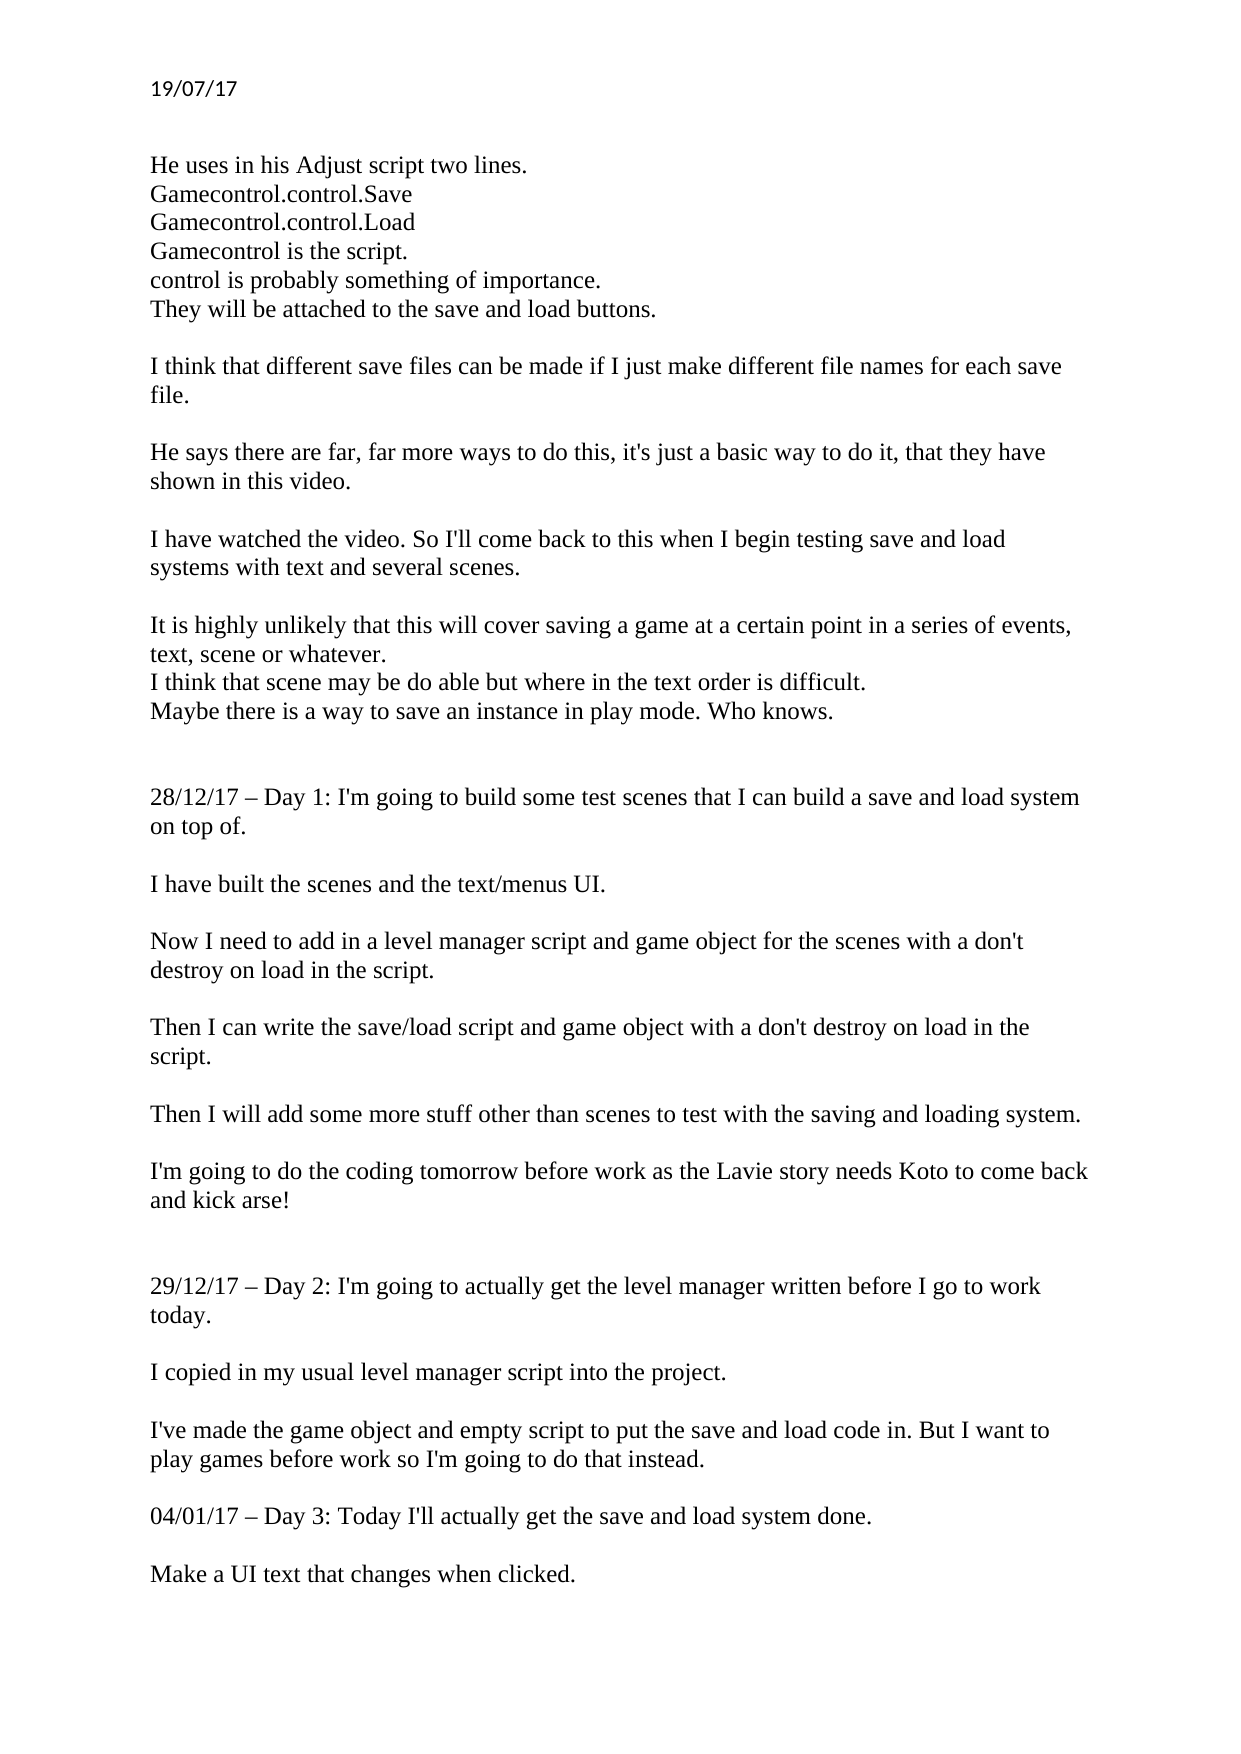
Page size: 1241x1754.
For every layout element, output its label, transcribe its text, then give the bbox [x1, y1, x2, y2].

text I've made the game object and empty script to put the save and load code in. But I want to play games before work so I'm going to do that instead. [150, 1415, 1090, 1472]
text control is probably something of importance. [150, 265, 1090, 294]
text It is highly unlikely that this will cover saving a game at a certain point in a series of events, text, scene or whatever. [150, 610, 1090, 667]
text I have built the scenes and the text/menus UI. [150, 869, 1090, 897]
text Then I can write the save/load script and game object with a don't destroy on load in the script. [150, 1012, 1090, 1070]
text Then I will add some more stuff other than scenes to test with the saving and loading system. [150, 1099, 1090, 1127]
text Gamecontrol.control.Load [150, 207, 1090, 236]
text Now I need to add in a level manager script and game object for the scenes with a don't destroy on load in the script. [150, 926, 1090, 984]
text They will be attached to the save and load buttons. [150, 294, 1090, 322]
text 28/12/17 – Day 1: I'm going to build some test scenes that I can build a save and load system on top of. [150, 782, 1090, 840]
text Gamecontrol is the script. [150, 236, 1090, 265]
text I copied in my usual level manager script into the project. [150, 1357, 1090, 1386]
text I'm going to do the coding tomorrow before work as the Lavie story needs Koto to come back and kick arse! [150, 1156, 1090, 1214]
text I think that scene may be do able but where in the text order is difficult. [150, 667, 1090, 696]
text 04/01/17 – Day 3: Today I'll actually get the save and load system done. [150, 1501, 1090, 1530]
text 29/12/17 – Day 2: I'm going to actually get the level manager written before I go to work today. [150, 1271, 1090, 1329]
text He uses in his Adjust script two lines. Gamecontrol.control.Save [150, 150, 1090, 207]
text Make a UI text that changes when clicked. [150, 1559, 1090, 1587]
text Maybe there is a way to save an instance in play mode. Who knows. [150, 696, 1090, 725]
text I think that different save files can be made if I just make different file names for each save file. [150, 351, 1090, 409]
text He says there are far, far more ways to do this, it's just a basic way to do it, that they have shown in this video. [150, 437, 1090, 495]
text I have watched the video. So I'll come back to this when I begin testing save and load systems with text and several scenes. [150, 524, 1090, 581]
